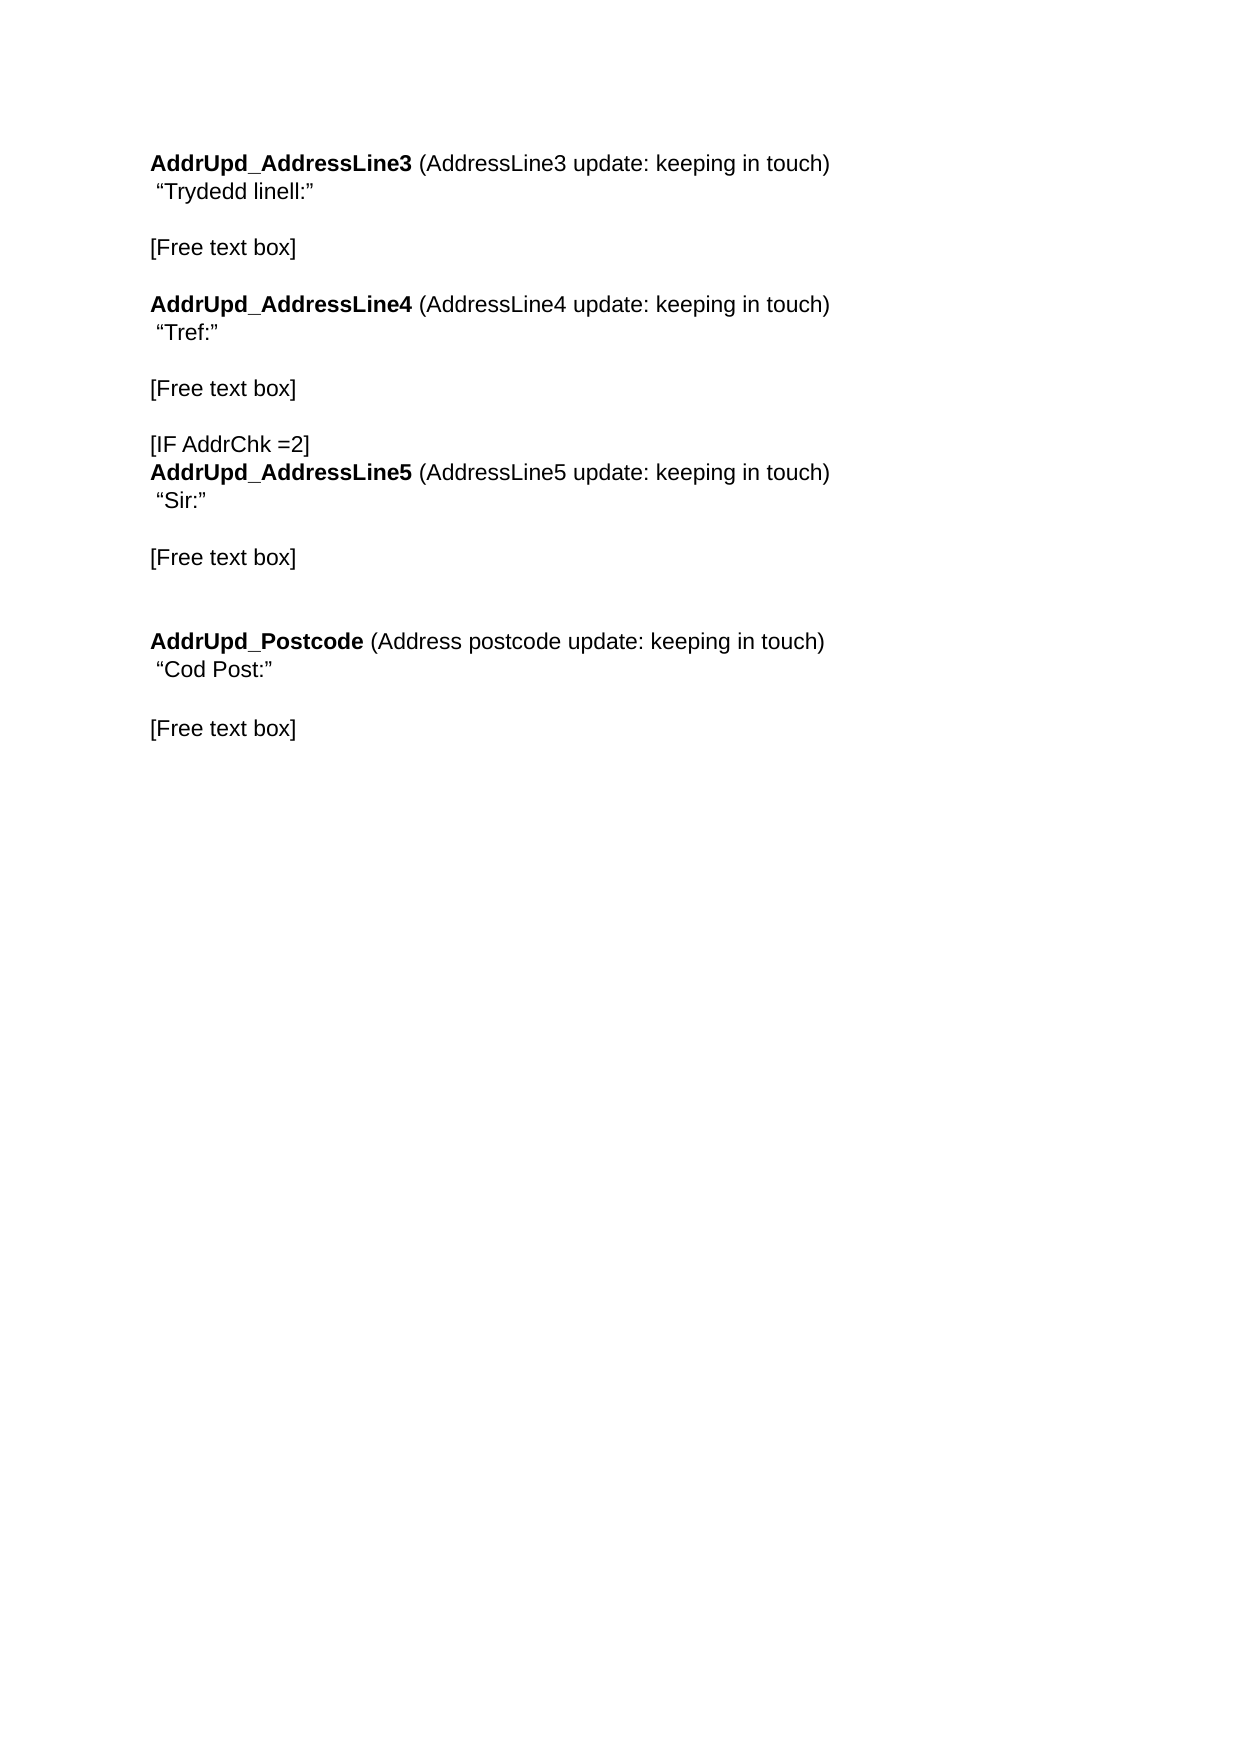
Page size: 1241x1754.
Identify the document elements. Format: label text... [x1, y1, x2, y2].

text [Free text box] [150, 714, 1090, 741]
text [Free text box] [150, 544, 1090, 570]
text AddrUpd_AddressLine3 (AddressLine3 update: keeping in touch) [150, 150, 1090, 176]
text “Tref:” [150, 319, 1090, 345]
text “Trydedd linell:” [150, 178, 1090, 204]
text [IF AddrChk =2] [150, 431, 1090, 458]
text [Free text box] [150, 234, 1090, 261]
text AddrUpd_Postcode (Address postcode update: keeping in touch) [150, 628, 1090, 654]
text “Cod Post:” [150, 656, 1090, 683]
text AddrUpd_AddressLine5 (AddressLine5 update: keeping in touch) [150, 459, 1090, 486]
text AddrUpd_AddressLine4 (AddressLine4 update: keeping in touch) [150, 291, 1090, 317]
text [Free text box] [150, 375, 1090, 401]
text “Sir:” [150, 487, 1090, 514]
